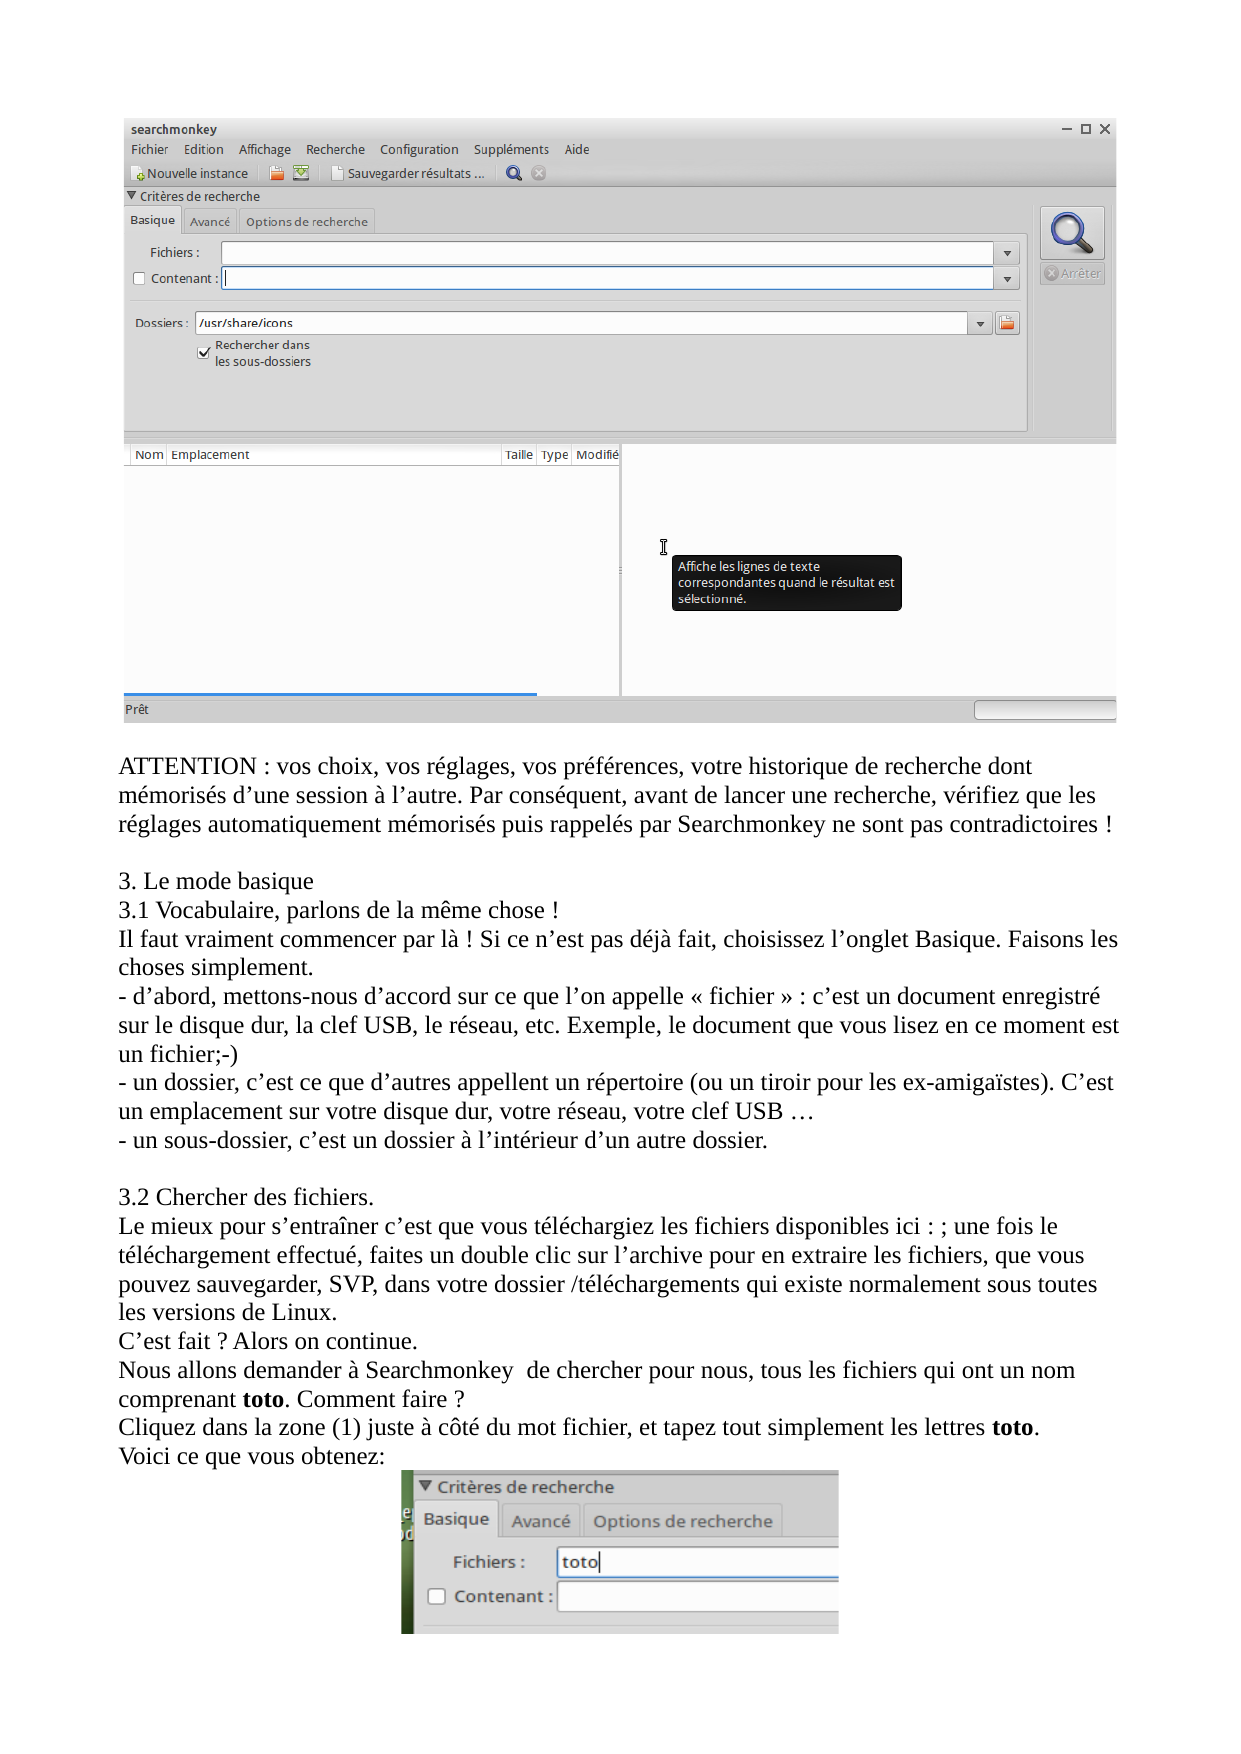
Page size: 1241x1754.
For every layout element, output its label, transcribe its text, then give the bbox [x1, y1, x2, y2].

text 3. Le mode basique [118, 866, 1122, 895]
picture [401, 1470, 839, 1634]
text 3.2 Chercher des fichiers. [118, 1182, 1122, 1211]
text Il faut vraiment commencer par là ! Si ce n’est pas déjà fait, choisissez l’onglet Basique. Faisons les choses simplement. [118, 924, 1122, 981]
text - un sous-dossier, c’est un dossier à l’intérieur d’un autre dossier. [118, 1125, 1122, 1154]
text Voici ce que vous obtenez: [118, 1441, 1122, 1470]
text - un dossier, c’est ce que d’autres appellent un répertoire (ou un tiroir pour les ex-amigaïstes). C’est un emplacement sur votre disque dur, votre réseau, votre clef USB … [118, 1067, 1122, 1125]
text Le mieux pour s’entraîner c’est que vous téléchargiez les fichiers disponibles ici : ; une fois le téléchargement effectué, faites un double clic sur l’archive pour en extraire les fichiers, que vous pouvez sauvegarder, SVP, dans votre dossier /téléchargements qui existe normalement sous toutes les versions de Linux. [118, 1211, 1122, 1326]
text C’est fait ? Alors on continue. [118, 1326, 1122, 1355]
picture [123, 118, 1117, 723]
text Cliquez dans la zone (1) juste à côté du mot fichier, et tapez tout simplement les lettres toto. [118, 1412, 1122, 1441]
text ATTENTION : vos choix, vos réglages, vos préférences, votre historique de recherche dont mémorisés d’une session à l’autre. Par conséquent, avant de lancer une recherche, vérifiez que les réglages automatiquement mémorisés puis rappelés par Searchmonkey ne sont pas contradictoires ! [118, 751, 1122, 837]
text Nous allons demander à Searchmonkey de chercher pour nous, tous les fichiers qui ont un nom comprenant toto. Comment faire ? [118, 1355, 1122, 1412]
text 3.1 Vocabulaire, parlons de la même chose ! [118, 895, 1122, 924]
text - d’abord, mettons-nous d’accord sur ce que l’on appelle « fichier » : c’est un document enregistré sur le disque dur, la clef USB, le réseau, etc. Exemple, le document que vous lisez en ce moment est un fichier;-) [118, 981, 1122, 1067]
